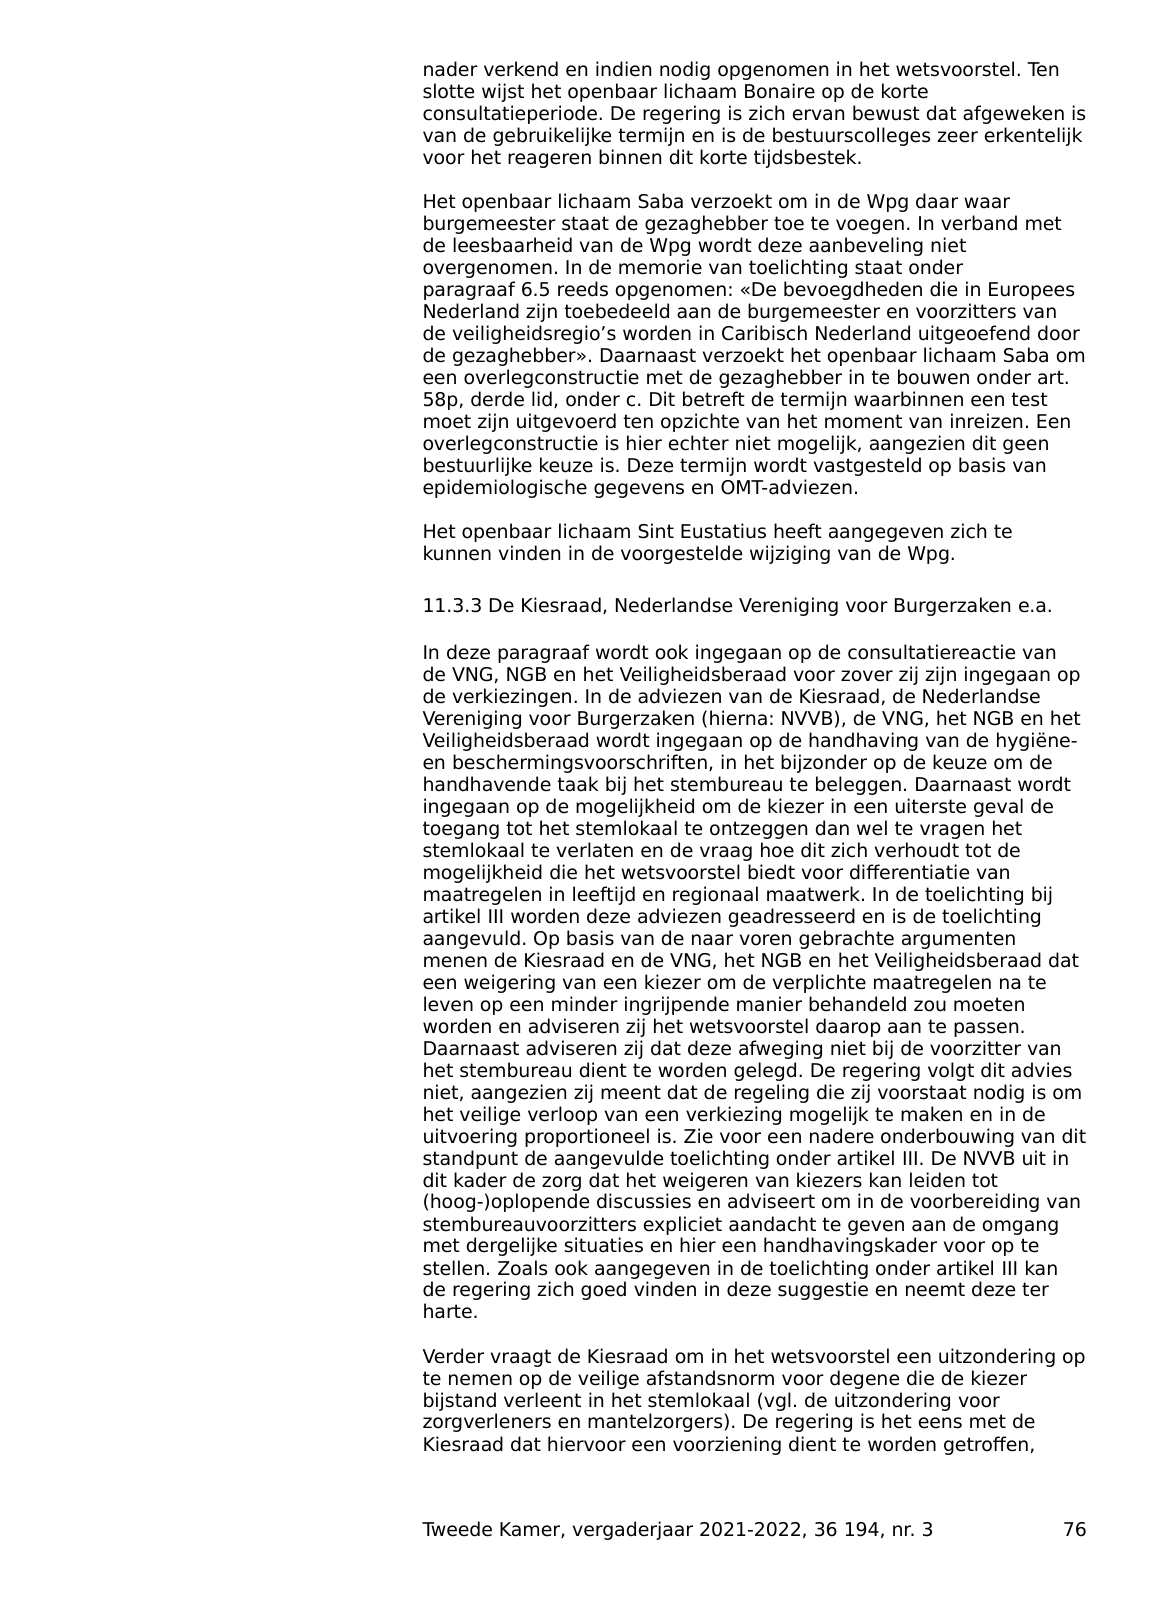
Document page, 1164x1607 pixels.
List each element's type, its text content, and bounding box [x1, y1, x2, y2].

text Het openbaar lichaam Sint Eustatius heeft aangegeven zich te kunnen vinden in de voorgestelde wijziging van de Wpg. [422, 521, 1087, 565]
subtitle 11.3.3 De Kiesraad, Nederlandse Vereniging voor Burgerzaken e.a. [422, 595, 1087, 617]
text Verder vraagt de Kiesraad om in het wetsvoorstel een uitzondering op te nemen op de veilige afstandsnorm voor degene die de kiezer bijstand verleent in het stemlokaal (vgl. de uitzondering voor zorgverleners en mantelzorgers). De regering is het eens met de Kiesraad dat hiervoor een voorziening dient te worden getroffen, [422, 1346, 1087, 1455]
text Het openbaar lichaam Saba verzoekt om in de Wpg daar waar burgemeester staat de gezaghebber toe te voegen. In verband met de leesbaarheid van de Wpg wordt deze aanbeveling niet overgenomen. In de memorie van toelichting staat onder paragraaf 6.5 reeds opgenomen: «De bevoegdheden die in Europees Nederland zijn toebedeeld aan de burgemeester en voorzitters van de veiligheidsregio’s worden in Caribisch Nederland uitgeoefend door de gezaghebber». Daarnaast verzoekt het openbaar lichaam Saba om een overlegconstructie met de gezaghebber in te bouwen onder art. 58p, derde lid, onder c. Dit betreft de termijn waarbinnen een test moet zijn uitgevoerd ten opzichte van het moment van inreizen. Een overlegconstructie is hier echter niet mogelijk, aangezien dit geen bestuurlijke keuze is. Deze termijn wordt vastgesteld op basis van epidemiologische gegevens en OMT-adviezen. [422, 191, 1087, 499]
text In deze paragraaf wordt ook ingegaan op de consultatiereactie van de VNG, NGB en het Veiligheidsberaad voor zover zij zijn ingegaan op de verkiezingen. In de adviezen van de Kiesraad, de Nederlandse Vereniging voor Burgerzaken (hierna: NVVB), de VNG, het NGB en het Veiligheidsberaad wordt ingegaan op de handhaving van de hygiëne- en beschermingsvoorschriften, in het bijzonder op de keuze om de handhavende taak bij het stembureau te beleggen. Daarnaast wordt ingegaan op de mogelijkheid om de kiezer in een uiterste geval de toegang tot het stemlokaal te ontzeggen dan wel te vragen het stemlokaal te verlaten en de vraag hoe dit zich verhoudt tot de mogelijkheid die het wetsvoorstel biedt voor differentiatie van maatregelen in leeftijd en regionaal maatwerk. In de toelichting bij artikel III worden deze adviezen geadresseerd en is de toelichting aangevuld. Op basis van de naar voren gebrachte argumenten menen de Kiesraad en de VNG, het NGB en het Veiligheidsberaad dat een weigering van een kiezer om de verplichte maatregelen na te leven op een minder ingrijpende manier behandeld zou moeten worden en adviseren zij het wetsvoorstel daarop aan te passen. Daarnaast adviseren zij dat deze afweging niet bij de voorzitter van het stembureau dient te worden gelegd. De regering volgt dit advies niet, aangezien zij meent dat de regeling die zij voorstaat nodig is om het veilige verloop van een verkiezing mogelijk te maken en in de uitvoering proportioneel is. Zie voor een nadere onderbouwing van dit standpunt de aangevulde toelichting onder artikel III. De NVVB uit in dit kader de zorg dat het weigeren van kiezers kan leiden tot (hoog-)oplopende discussies en adviseert om in de voorbereiding van stembureauvoorzitters expliciet aandacht te geven aan de omgang met dergelijke situaties en hier een handhavingskader voor op te stellen. Zoals ook aangegeven in de toelichting onder artikel III kan de regering zich goed vinden in deze suggestie en neemt deze ter harte. [422, 642, 1087, 1323]
text nader verkend en indien nodig opgenomen in het wetsvoorstel. Ten slotte wijst het openbaar lichaam Bonaire op de korte consultatieperiode. De regering is zich ervan bewust dat afgeweken is van de gebruikelijke termijn en is de bestuurscolleges zeer erkentelijk voor het reageren binnen dit korte tijdsbestek. [422, 59, 1087, 169]
